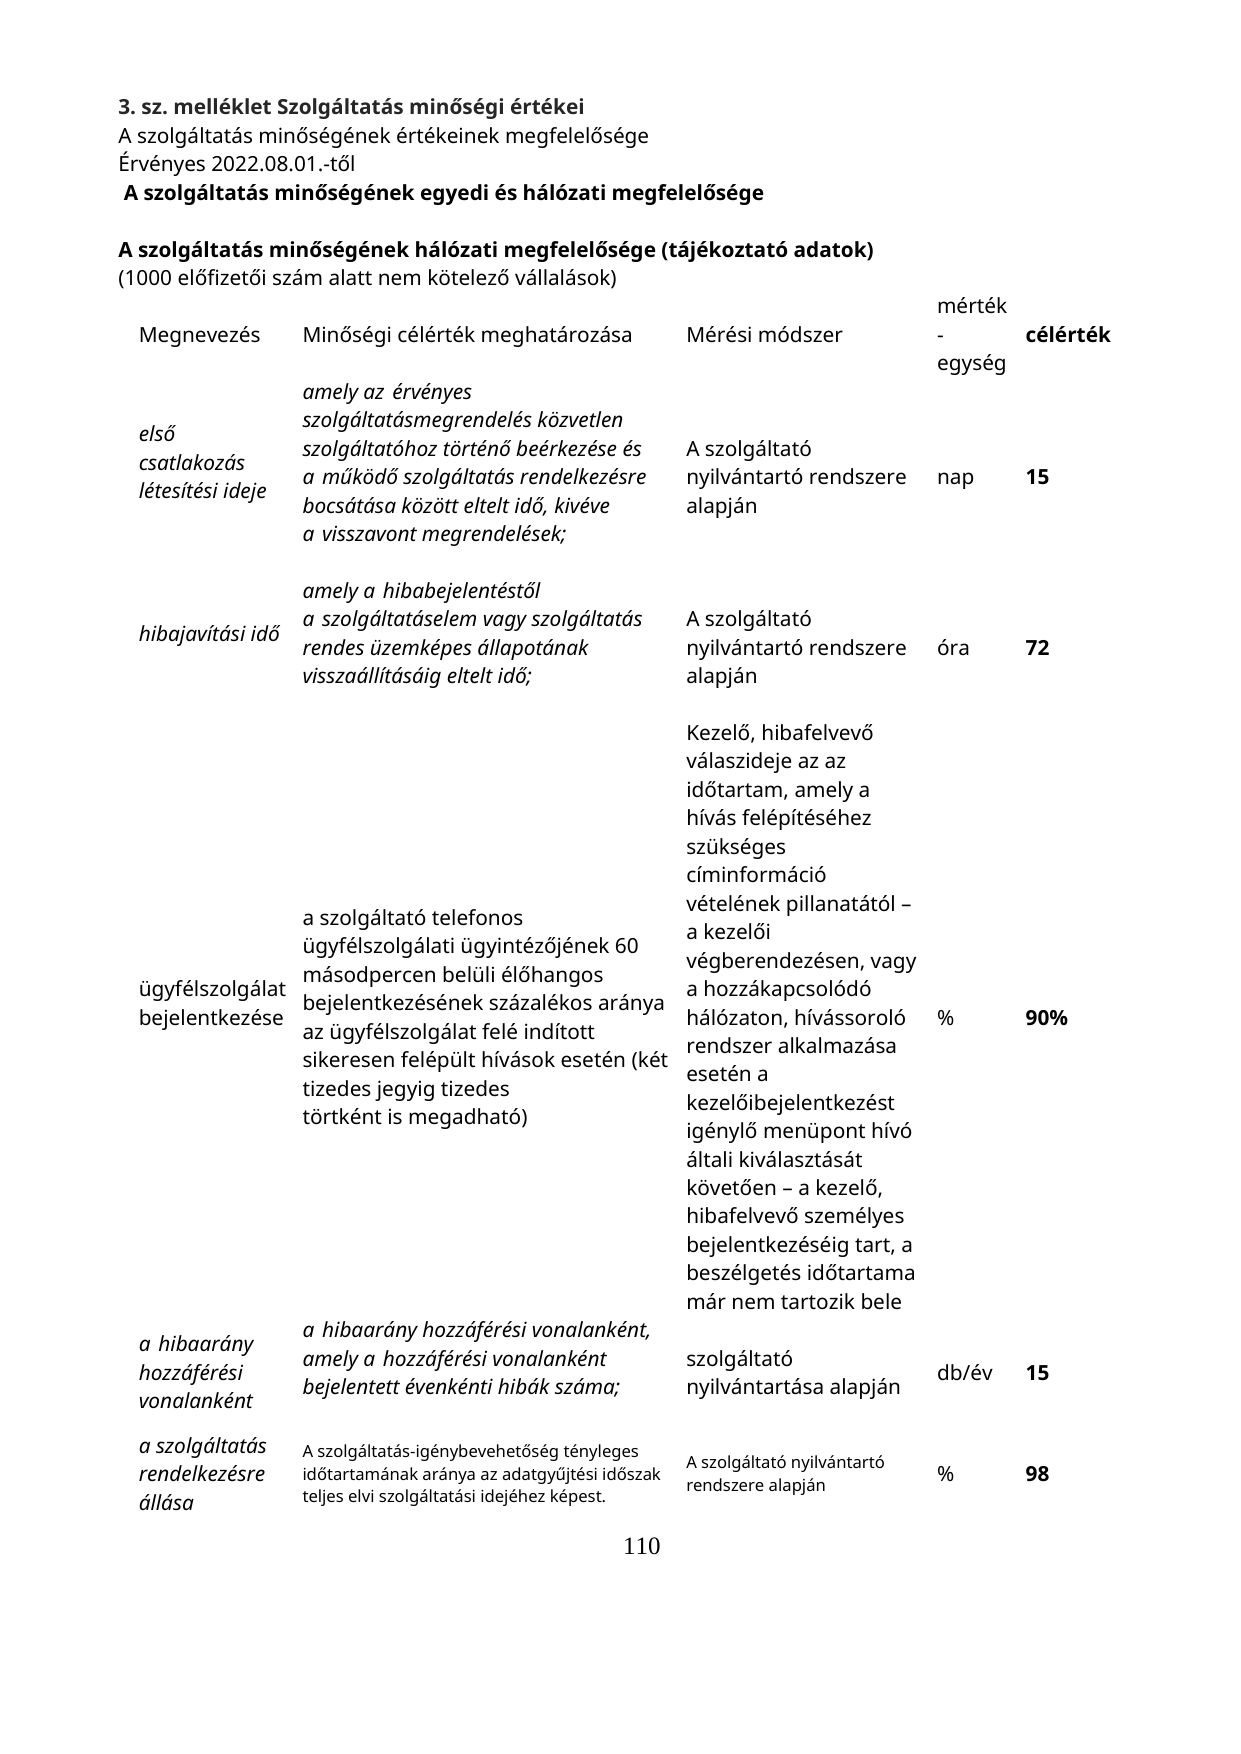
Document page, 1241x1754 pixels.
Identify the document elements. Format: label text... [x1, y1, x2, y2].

table_cell Kezelő, hibafelvevő válaszideje az az időtartam, amely a hívás felépítéséhez szükséges címinformáció vételének pillanatától – a kezelői végberendezésen, vagy a hozzákapcsolódó hálózaton, hívássoroló rendszer alkalmazása esetén a kezelőibejelentkezést igénylő menüpont hívó általi kiválasztását követően – a kezelő, hibafelvevő személyes bejelentkezéséig tart, a beszélgetés időtartama már nem tartozik bele [679, 718, 929, 1315]
table_cell A szolgáltató nyilvántartó rendszere alapján [679, 576, 929, 718]
table_header Minőségi célérték meghatározása [295, 292, 679, 377]
table_cell A szolgáltatás-igénybevehetőség tényleges időtartamának aránya az adatgyűjtési időszak teljes elvi szolgáltatási idejéhez képest. [295, 1429, 679, 1518]
table_cell db/év [930, 1315, 1018, 1429]
table_cell ügyfélszolgálat bejelentkezése [131, 718, 295, 1315]
text A szolgáltatás minőségének értékeinek megfelelősége [118, 121, 1165, 149]
table_cell a szolgáltató telefonos ügyfélszolgálati ügyintézőjének 60 másodpercen belüli élőhangos bejelentkezésének százalékos aránya az ügyfélszolgálat felé indított sikeresen felépült hívások esetén (két tizedes jegyig tizedes törtként is megadható) [295, 718, 679, 1315]
table_cell szolgáltató nyilvántartása alapján [679, 1315, 929, 1429]
text A szolgáltatás minőségének hálózati megfelelősége (tájékoztató adatok) [118, 235, 1165, 263]
table_cell A szolgáltató nyilvántartó rendszere alapján [679, 1429, 929, 1518]
table_cell A szolgáltató nyilvántartó rendszere alapján [679, 377, 929, 576]
table_cell a hibaarány hozzáférési vonalanként, amely a hozzáférési vonalanként bejelentett évenkénti hibák száma; [295, 1315, 679, 1429]
table_cell 90% [1018, 718, 1122, 1315]
table_cell 72 [1018, 576, 1122, 718]
table_cell 15 [1018, 1315, 1122, 1429]
table_header Mérési módszer [679, 292, 929, 377]
table_cell 15 [1018, 377, 1122, 576]
text A szolgáltatás minőségének egyedi és hálózati megfelelősége [118, 178, 1165, 206]
table_cell amely az érvényes szolgáltatásmegrendelés közvetlen szolgáltatóhoz történő beérkezése és a működő szolgáltatás rendelkezésre bocsátása között eltelt idő, kivéve a visszavont megrendelések; [295, 377, 679, 576]
subtitle 3. sz. melléklet Szolgáltatás minőségi értékei [118, 92, 1165, 120]
table_cell 98 [1018, 1429, 1122, 1518]
text Érvényes 2022.08.01.-től [118, 149, 1165, 178]
table_cell % [930, 1429, 1018, 1518]
table_cell hibajavítási idő [131, 576, 295, 718]
table_header célérték [1018, 292, 1122, 377]
text (1000 előfizetői szám alatt nem kötelező vállalások) [118, 263, 1165, 292]
table_cell óra [930, 576, 1018, 718]
table_cell amely a hibabejelentéstől a szolgáltatáselem vagy szolgáltatás rendes üzemképes állapotának visszaállításáig eltelt idő; [295, 576, 679, 718]
table_cell % [930, 718, 1018, 1315]
table_cell a szolgáltatás rendelkezésre állása [131, 1429, 295, 1518]
table_header Megnevezés [131, 292, 295, 377]
table_cell nap [930, 377, 1018, 576]
table_cell a hibaarány hozzáférési vonalanként [131, 1315, 295, 1429]
table_cell első csatlakozás létesítési ideje [131, 377, 295, 576]
table_header mérték-egység [930, 292, 1018, 377]
